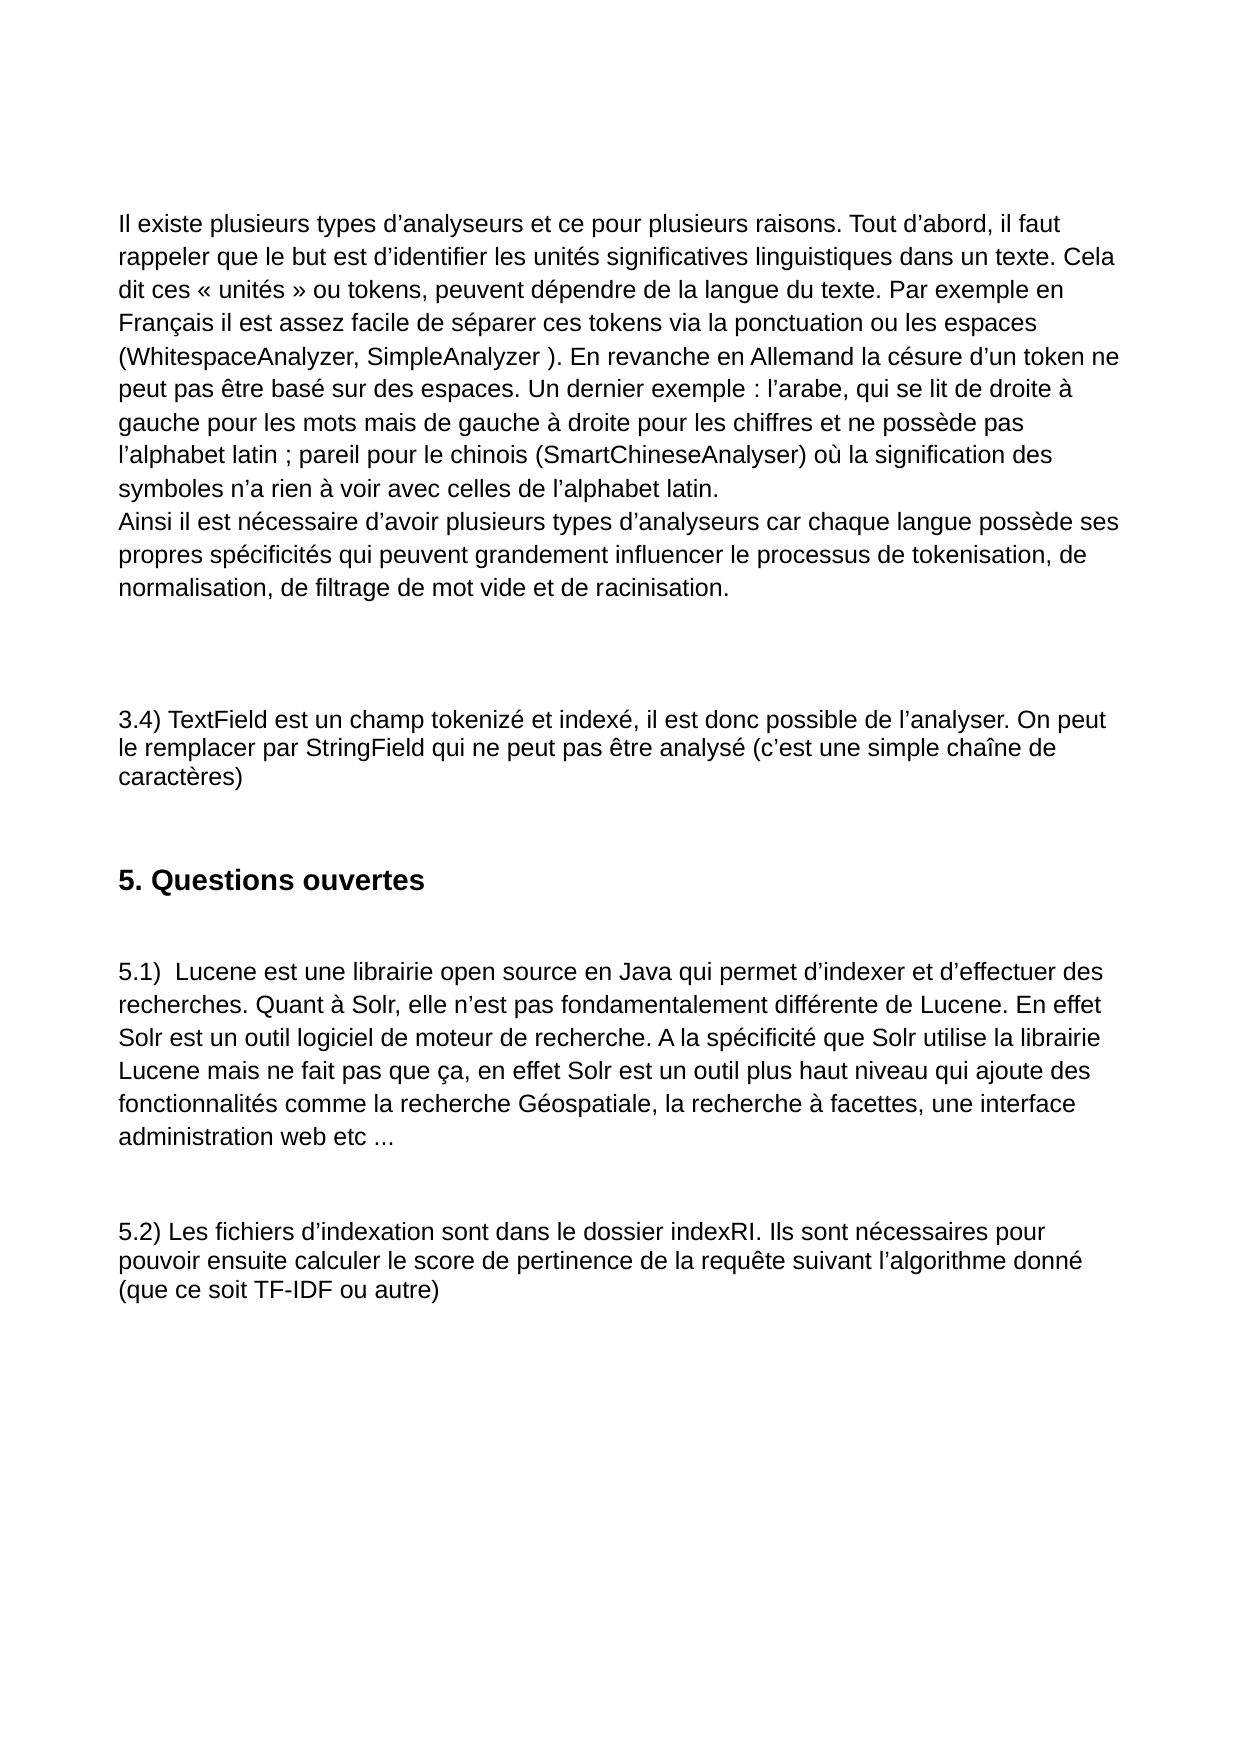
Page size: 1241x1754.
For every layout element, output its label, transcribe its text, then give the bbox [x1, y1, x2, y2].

text 5.2) Les fichiers d’indexation sont dans le dossier indexRI. Ils sont nécessaires pour pouvoir ensuite calculer le score de pertinence de la requête suivant l’algorithme donné (que ce soit TF-IDF ou autre) [118, 1217, 1122, 1303]
text Ainsi il est nécessaire d’avoir plusieurs types d’analyseurs car chaque langue possède ses propres spécificités qui peuvent grandement influencer le processus de tokenisation, de normalisation, de filtrage de mot vide et de racinisation. [118, 507, 1122, 601]
text 5.1) Lucene est une librairie open source en Java qui permet d’indexer et d’effectuer des recherches. Quant à Solr, elle n’est pas fondamentalement différente de Lucene. En effet Solr est un outil logiciel de moteur de recherche. A la spécificité que Solr utilise la librairie Lucene mais ne fait pas que ça, en effet Solr est un outil plus haut niveau qui ajoute des fonctionnalités comme la recherche Géospatiale, la recherche à facettes, une interface administration web etc ... [118, 957, 1122, 1151]
text Il existe plusieurs types d’analyseurs et ce pour plusieurs raisons. Tout d’abord, il faut rappeler que le but est d’identifier les unités significatives linguistiques dans un texte. Cela dit ces « unités » ou tokens, peuvent dépendre de la langue du texte. Par exemple en Français il est assez facile de séparer ces tokens via la ponctuation ou les espaces (WhitespaceAnalyzer, SimpleAnalyzer ). En revanche en Allemand la césure d’un token ne peut pas être basé sur des espaces. Un dernier exemple : l’arabe, qui se lit de droite à gauche pour les mots mais de gauche à droite pour les chiffres et ne possède pas l’alphabet latin ; pareil pour le chinois (SmartChineseAnalyser) où la signification des symboles n’a rien à voir avec celles de l’alphabet latin. [118, 209, 1122, 502]
subtitle 5. Questions ouvertes [118, 863, 1122, 897]
text 3.4) TextField est un champ tokenizé et indexé, il est donc possible de l’analyser. On peut le remplacer par StringField qui ne peut pas être analysé (c’est une simple chaîne de caractères) [118, 705, 1122, 791]
